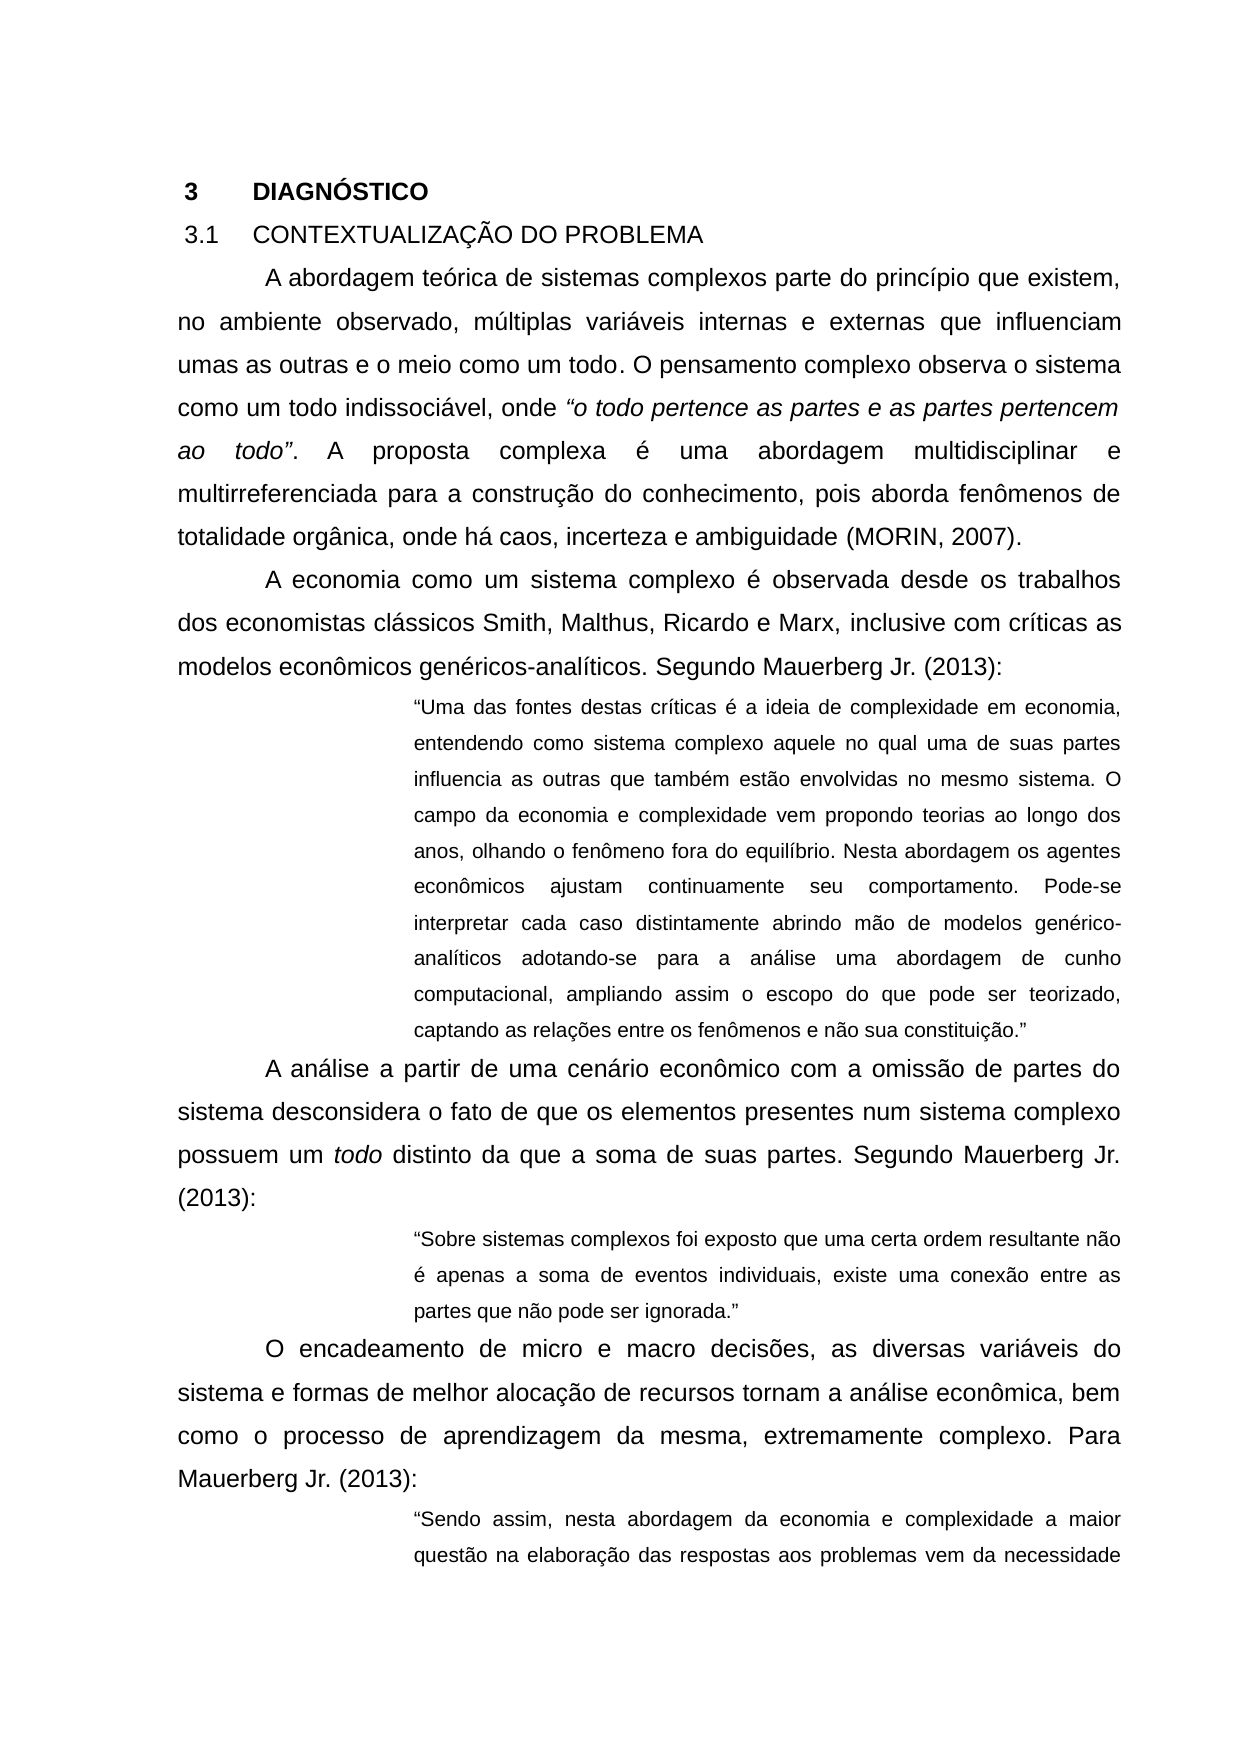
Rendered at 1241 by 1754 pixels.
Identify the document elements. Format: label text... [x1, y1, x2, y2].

text “Sobre sistemas complexos foi exposto que uma certa ordem resultante não é apenas a soma de eventos individuais, existe uma conexão entre as partes que não pode ser ignorada.” [413, 1227, 1122, 1322]
text O encadeamento de micro e macro decisões, as diversas variáveis do sistema e formas de melhor alocação de recursos tornam a análise econômica, bem como o processo de aprendizagem da mesma, extremamente complexo. Para Mauerberg Jr. (2013): [177, 1334, 1122, 1492]
text A análise a partir de uma cenário econômico com a omissão de partes do sistema desconsidera o fato de que os elementos presentes num sistema complexo possuem um todo distinto da que a soma de suas partes. Segundo Mauerberg Jr. (2013): [177, 1054, 1122, 1212]
text A economia como um sistema complexo é observada desde os trabalhos dos economistas clássicos Smith, Malthus, Ricardo e Marx, inclusive com críticas as modelos econômicos genéricos-analíticos. Segundo Mauerberg Jr. (2013): [177, 565, 1122, 680]
subtitle Diagnóstico [177, 177, 1122, 206]
text A abordagem teórica de sistemas complexos parte do princípio que existem, no ambiente observado, múltiplas variáveis internas e externas que influenciam umas as outras e o meio como um todo. O pensamento complexo observa o sistema como um todo indissociável, onde “o todo pertence as partes e as partes pertencem ao todo”. A proposta complexa é uma abordagem multidisciplinar e multirreferenciada para a construção do conhecimento, pois aborda fenômenos de totalidade orgânica, onde há caos, incerteza e ambiguidade (MORIN, 2007). [177, 263, 1122, 551]
text “Sendo assim, nesta abordagem da economia e complexidade a maior questão na elaboração das respostas aos problemas vem da necessidade [413, 1507, 1122, 1567]
text “Uma das fontes destas críticas é a ideia de complexidade em economia, entendendo como sistema complexo aquele no qual uma de suas partes influencia as outras que também estão envolvidas no mesmo sistema. O campo da economia e complexidade vem propondo teorias ao longo dos anos, olhando o fenômeno fora do equilíbrio. Nesta abordagem os agentes econômicos ajustam continuamente seu comportamento. Pode-se interpretar cada caso distintamente abrindo mão de modelos genérico-analíticos adotando-se para a análise uma abordagem de cunho computacional, ampliando assim o escopo do que pode ser teorizado, captando as relações entre os fenômenos e não sua constituição.” [413, 695, 1122, 1042]
subtitle Contextualização do problema [177, 220, 1122, 249]
